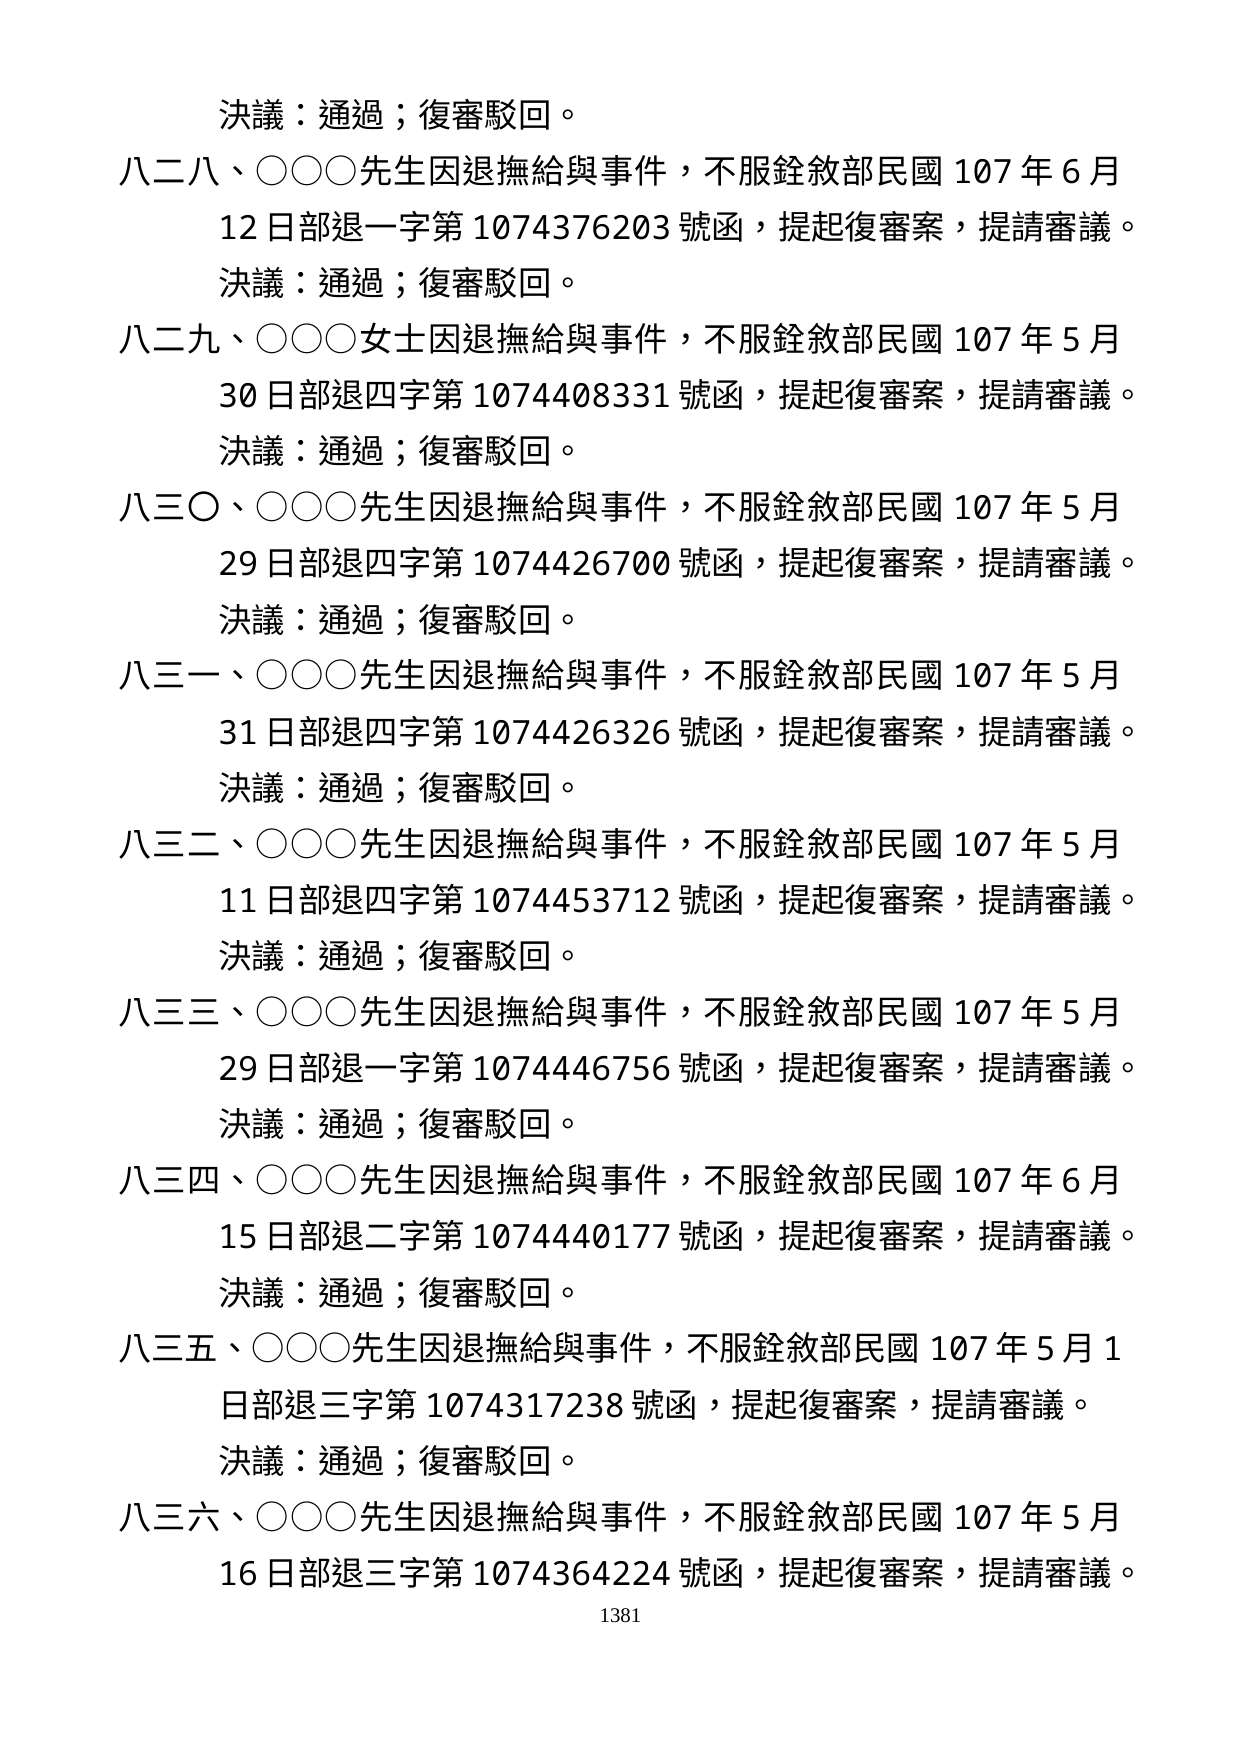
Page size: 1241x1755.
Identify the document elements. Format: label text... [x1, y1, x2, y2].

text 決議：通過；復審駁回。 [218, 930, 1122, 978]
text 決議：通過；復審駁回。 [218, 257, 1122, 305]
text 八三二、○○○先生因退撫給與事件，不服銓敘部民國107年5月11日部退四字第1074453712號函，提起復審案，提請審議。 [118, 817, 1122, 922]
text 八三一、○○○先生因退撫給與事件，不服銓敘部民國107年5月31日部退四字第1074426326號函，提起復審案，提請審議。 [118, 649, 1122, 754]
text 八二九、○○○女士因退撫給與事件，不服銓敘部民國107年5月30日部退四字第1074408331號函，提起復審案，提請審議。 [118, 313, 1122, 417]
text 八三四、○○○先生因退撫給與事件，不服銓敘部民國107年6月15日部退二字第1074440177號函，提起復審案，提請審議。 [118, 1154, 1122, 1258]
text 決議：通過；復審駁回。 [218, 425, 1122, 473]
text 決議：通過；復審駁回。 [218, 762, 1122, 810]
text 決議：通過；復審駁回。 [218, 1434, 1122, 1483]
text 八三五、○○○先生因退撫給與事件，不服銓敘部民國107年5月1日部退三字第1074317238號函，提起復審案，提請審議。 [118, 1322, 1122, 1427]
text 決議：通過；復審駁回。 [218, 1098, 1122, 1146]
text 八三三、○○○先生因退撫給與事件，不服銓敘部民國107年5月29日部退一字第1074446756號函，提起復審案，提請審議。 [118, 986, 1122, 1090]
text 決議：通過；復審駁回。 [218, 1266, 1122, 1314]
text 決議：通過；復審駁回。 [218, 89, 1122, 137]
text 決議：通過；復審駁回。 [218, 593, 1122, 642]
text 八二八、○○○先生因退撫給與事件，不服銓敘部民國107年6月12日部退一字第1074376203號函，提起復審案，提請審議。 [118, 144, 1122, 249]
text 八三〇、○○○先生因退撫給與事件，不服銓敘部民國107年5月29日部退四字第1074426700號函，提起復審案，提請審議。 [118, 481, 1122, 586]
text 八三六、○○○先生因退撫給與事件，不服銓敘部民國107年5月16日部退三字第1074364224號函，提起復審案，提請審議。 [118, 1490, 1122, 1595]
